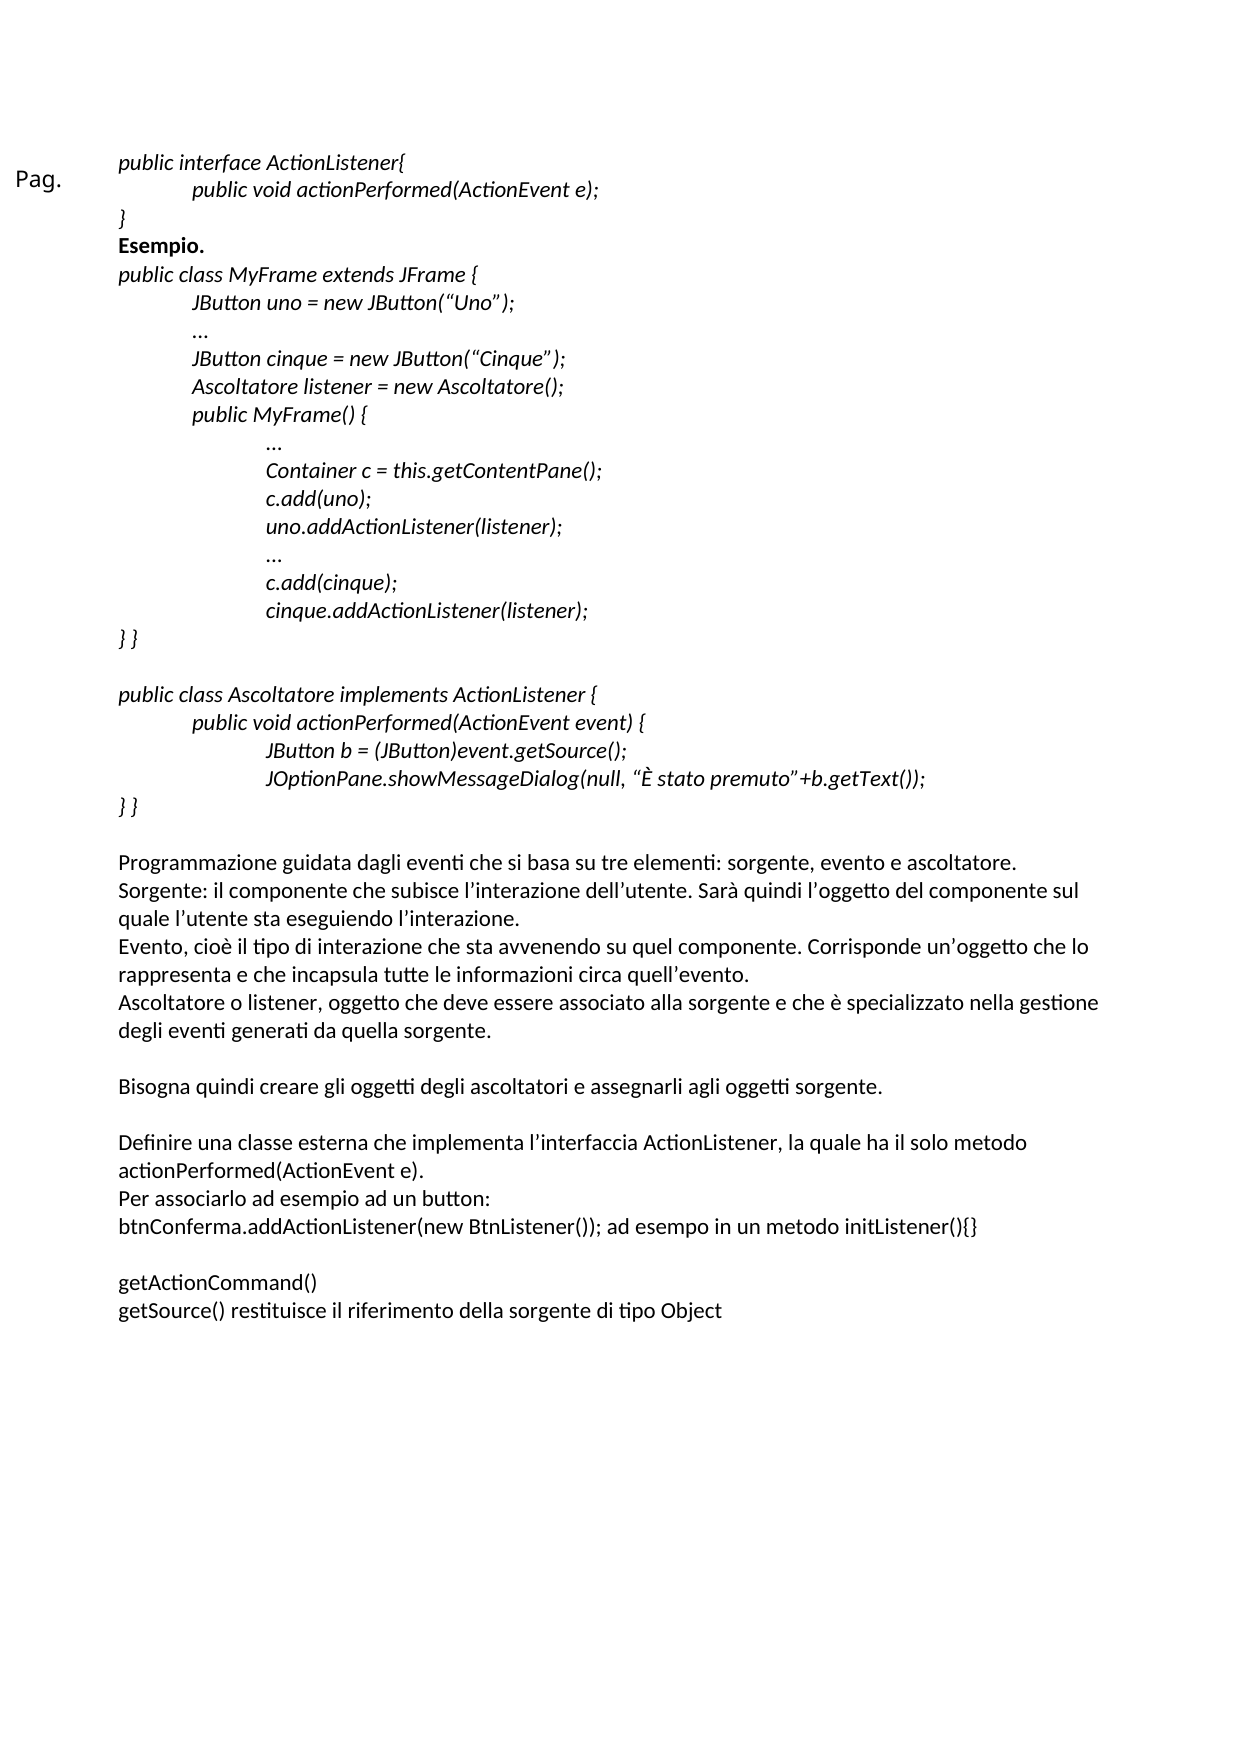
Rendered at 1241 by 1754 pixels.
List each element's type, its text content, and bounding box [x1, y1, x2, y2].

text uno.addActionListener(listener); [192, 512, 1122, 540]
text public class Ascoltatore implements ActionListener { [118, 680, 1122, 708]
text Ascoltatore listener = new Ascoltatore(); [118, 372, 1122, 400]
text getSource() restituisce il riferimento della sorgente di tipo Object [118, 1296, 1122, 1324]
text } } [118, 792, 1122, 820]
text c.add(cinque); [192, 568, 1122, 596]
text Definire una classe esterna che implementa l’interfaccia ActionListener, la quale ha il solo metodo actionPerformed(ActionEvent e). [118, 1128, 1122, 1184]
text Sorgente: il componente che subisce l’interazione dell’utente. Sarà quindi l’oggetto del componente sul quale l’utente sta eseguiendo l’interazione. [118, 876, 1122, 932]
text ... [192, 540, 1122, 568]
text JButton b = (JButton)event.getSource(); [192, 736, 1122, 764]
text Bisogna quindi creare gli oggetti degli ascoltatori e assegnarli agli oggetti sorgente. [118, 1072, 1122, 1100]
text JButton cinque = new JButton(“Cinque”); [118, 344, 1122, 372]
text public void actionPerformed(ActionEvent event) { [118, 708, 1122, 736]
text } [118, 204, 1122, 232]
text btnConferma.addActionListener(new BtnListener()); ad esempo in un metodo initListener(){} [118, 1212, 1122, 1240]
text getActionCommand() [118, 1268, 1122, 1296]
text public class MyFrame extends JFrame { [118, 260, 1122, 288]
text public MyFrame() { [118, 400, 1122, 428]
text c.add(uno); [192, 484, 1122, 512]
text Programmazione guidata dagli eventi che si basa su tre elementi: sorgente, evento e ascoltatore. [118, 848, 1122, 876]
text ... [118, 316, 1122, 344]
text Esempio. [118, 232, 1122, 260]
text JOptionPane.showMessageDialog(null, “È stato premuto”+b.getText()); [192, 764, 1122, 792]
text JButton uno = new JButton(“Uno”); [118, 288, 1122, 316]
text Evento, cioè il tipo di interazione che sta avvenendo su quel componente. Corrisponde un’oggetto che lo rappresenta e che incapsula tutte le informazioni circa quell’evento. [118, 932, 1122, 988]
text Container c = this.getContentPane(); [192, 456, 1122, 484]
text } } [118, 624, 1122, 652]
text Ascoltatore o listener, oggetto che deve essere associato alla sorgente e che è specializzato nella gestione degli eventi generati da quella sorgente. [118, 988, 1122, 1044]
text public void actionPerformed(ActionEvent e); [118, 176, 1122, 204]
text Per associarlo ad esempio ad un button: [118, 1184, 1122, 1212]
text public interface ActionListener{ [118, 148, 1122, 176]
text ... [192, 428, 1122, 456]
text cinque.addActionListener(listener); [192, 596, 1122, 624]
